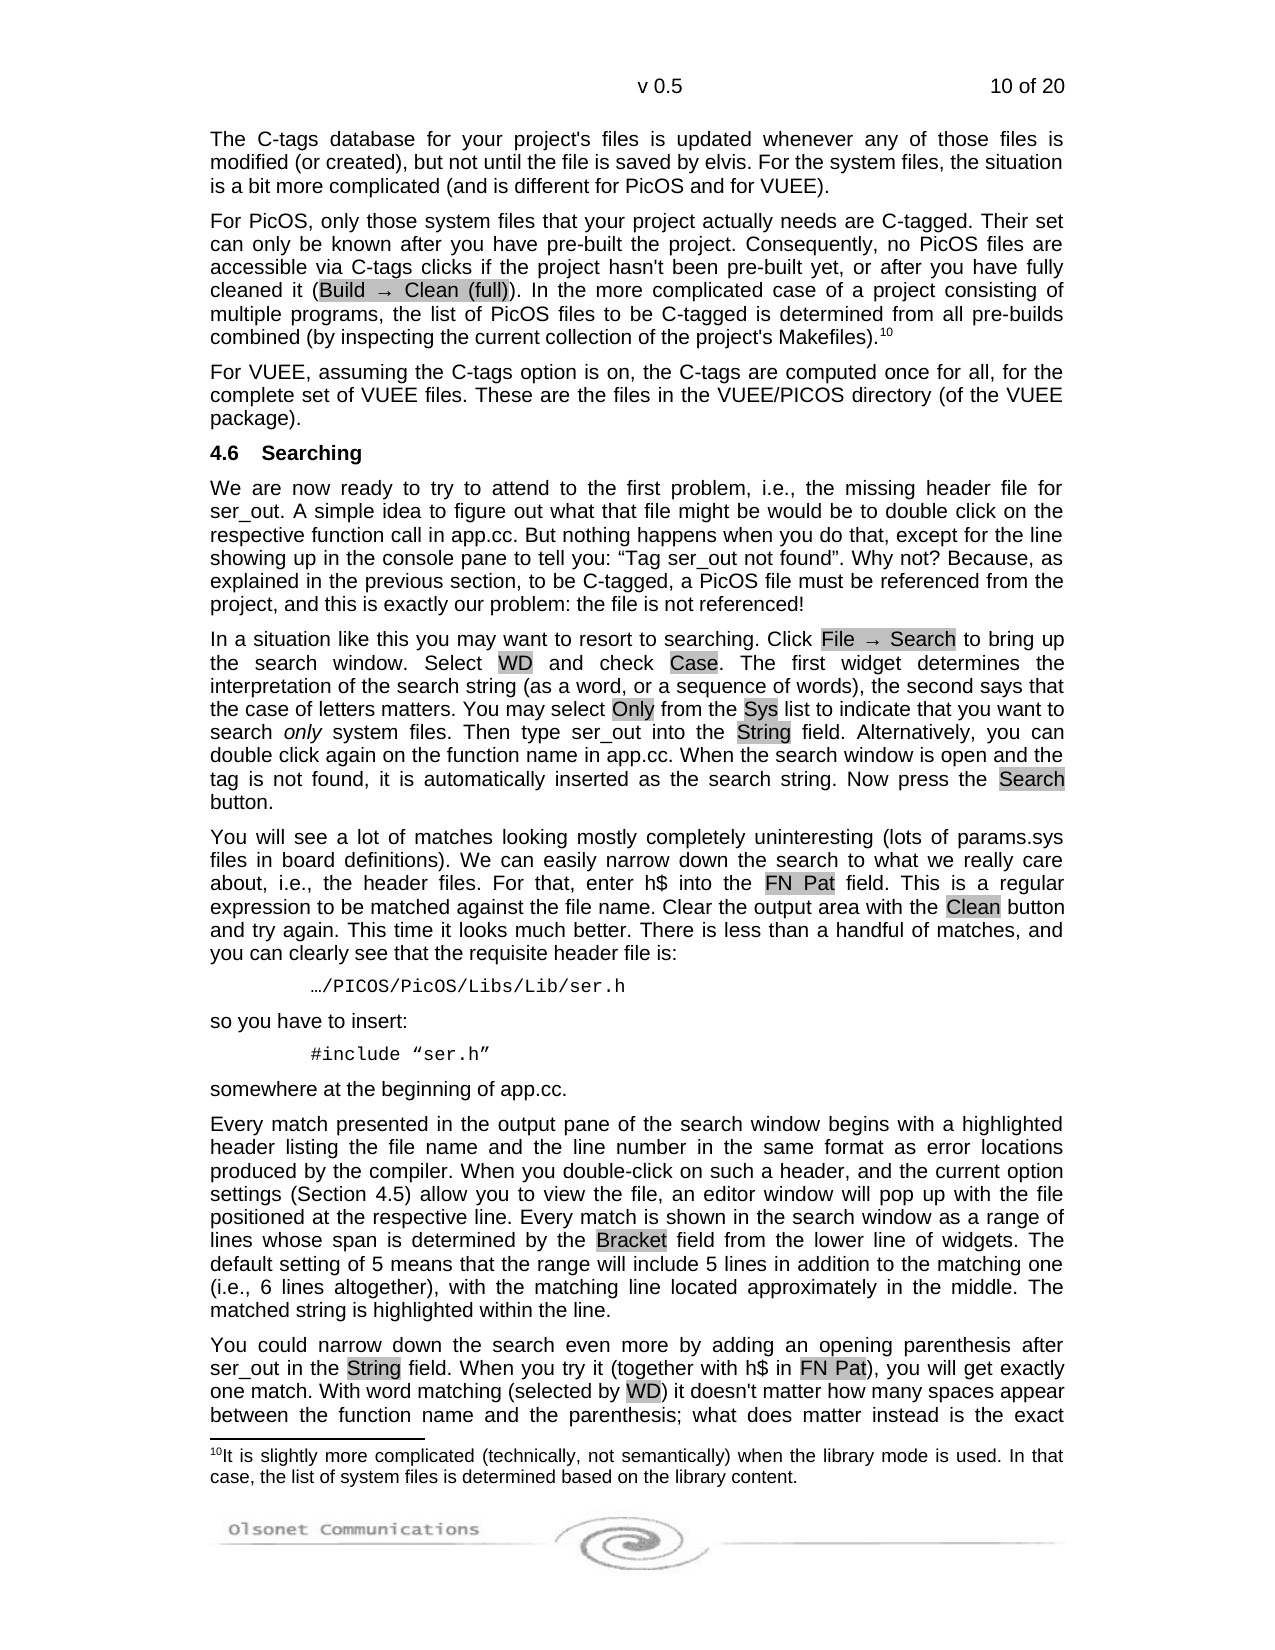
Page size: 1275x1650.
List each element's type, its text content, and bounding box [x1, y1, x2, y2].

text #include “ser.h” [310, 1045, 1065, 1066]
text …/PICOS/PicOS/Libs/Lib/ser.h [310, 977, 1065, 998]
text The C-tags database for your project's files is updated whenever any of those files is modified (or created), but not until the file is saved by elvis. For the system files, the situation is a bit more complicated (and is different for PicOS and for VUEE). [210, 128, 1065, 197]
text In a situation like this you may want to resort to searching. Click File → Search to bring up the search window. Select WD and check Case. The first widget determines the interpretation of the search string (as a word, or a sequence of words), the second says that the case of letters matters. You may select Only from the Sys list to indicate that you want to search only system files. Then type ser_out into the String field. Alternatively, you can double click again on the function name in app.cc. When the search window is open and the tag is not found, it is automatically inserted as the search string. Now press the Search button. [210, 628, 1065, 814]
picture [210, 1501, 1065, 1593]
text You could narrow down the search even more by adding an opening parenthesis after ser_out in the String field. When you try it (together with h$ in FN Pat), you will get exactly one match. With word matching (selected by WD) it doesn't matter how many spaces appear between the function name and the parenthesis; what does matter instead is the exact [210, 1333, 1065, 1426]
text Every match presented in the output pane of the search window begins with a highlighted header listing the file name and the line number in the same format as error locations produced by the compiler. When you double-click on such a header, and the current option settings (Section 4.5) allow you to view the file, an editor window will pop up with the file positioned at the respective line. Every match is shown in the search window as a range of lines whose span is determined by the Bracket field from the lower line of widgets. The default setting of 5 means that the range will include 5 lines in addition to the matching one (i.e., 6 lines altogether), with the matching line located approximately in the middle. The matched string is highlighted within the line. [210, 1113, 1065, 1322]
text It is slightly more complicated (technically, not semantically) when the library mode is used. In that case, the list of system files is determined based on the library content. [210, 1445, 1065, 1487]
text For PicOS, only those system files that your project actually needs are C-tagged. Their set can only be known after you have pre-built the project. Consequently, no PicOS files are accessible via C-tags clicks if the project hasn't been pre-built yet, or after you have fully cleaned it (Build → Clean (full)). In the more complicated case of a project consisting of multiple programs, the list of PicOS files to be C-tagged is determined from all pre-builds combined (by inspecting the current collection of the project's Makefiles). [210, 209, 1065, 348]
text somewhere at the beginning of app.cc. [210, 1078, 1065, 1101]
text so you have to insert: [210, 1010, 1065, 1033]
text We are now ready to try to attend to the first problem, i.e., the missing header file for ser_out. A simple idea to figure out what that file might be would be to double click on the respective function call in app.cc. But nothing happens when you do that, except for the line showing up in the console pane to tell you: “Tag ser_out not found”. Why not? Because, as explained in the previous section, to be C-tagged, a PicOS file must be referenced from the project, and this is exactly our problem: the file is not referenced! [210, 477, 1065, 616]
subtitle Searching [210, 442, 1065, 465]
text You will see a lot of matches looking mostly completely uninteresting (lots of params.sys files in board definitions). We can easily narrow down the search to what we really care about, i.e., the header files. For that, enter h$ into the FN Pat field. This is a regular expression to be matched against the file name. Clear the output area with the Clean button and try again. This time it looks much better. There is less than a handful of matches, and you can clearly see that the requisite header file is: [210, 826, 1065, 965]
text For VUEE, assuming the C-tags option is on, the C-tags are computed once for all, for the complete set of VUEE files. These are the files in the VUEE/PICOS directory (of the VUEE package). [210, 360, 1065, 430]
